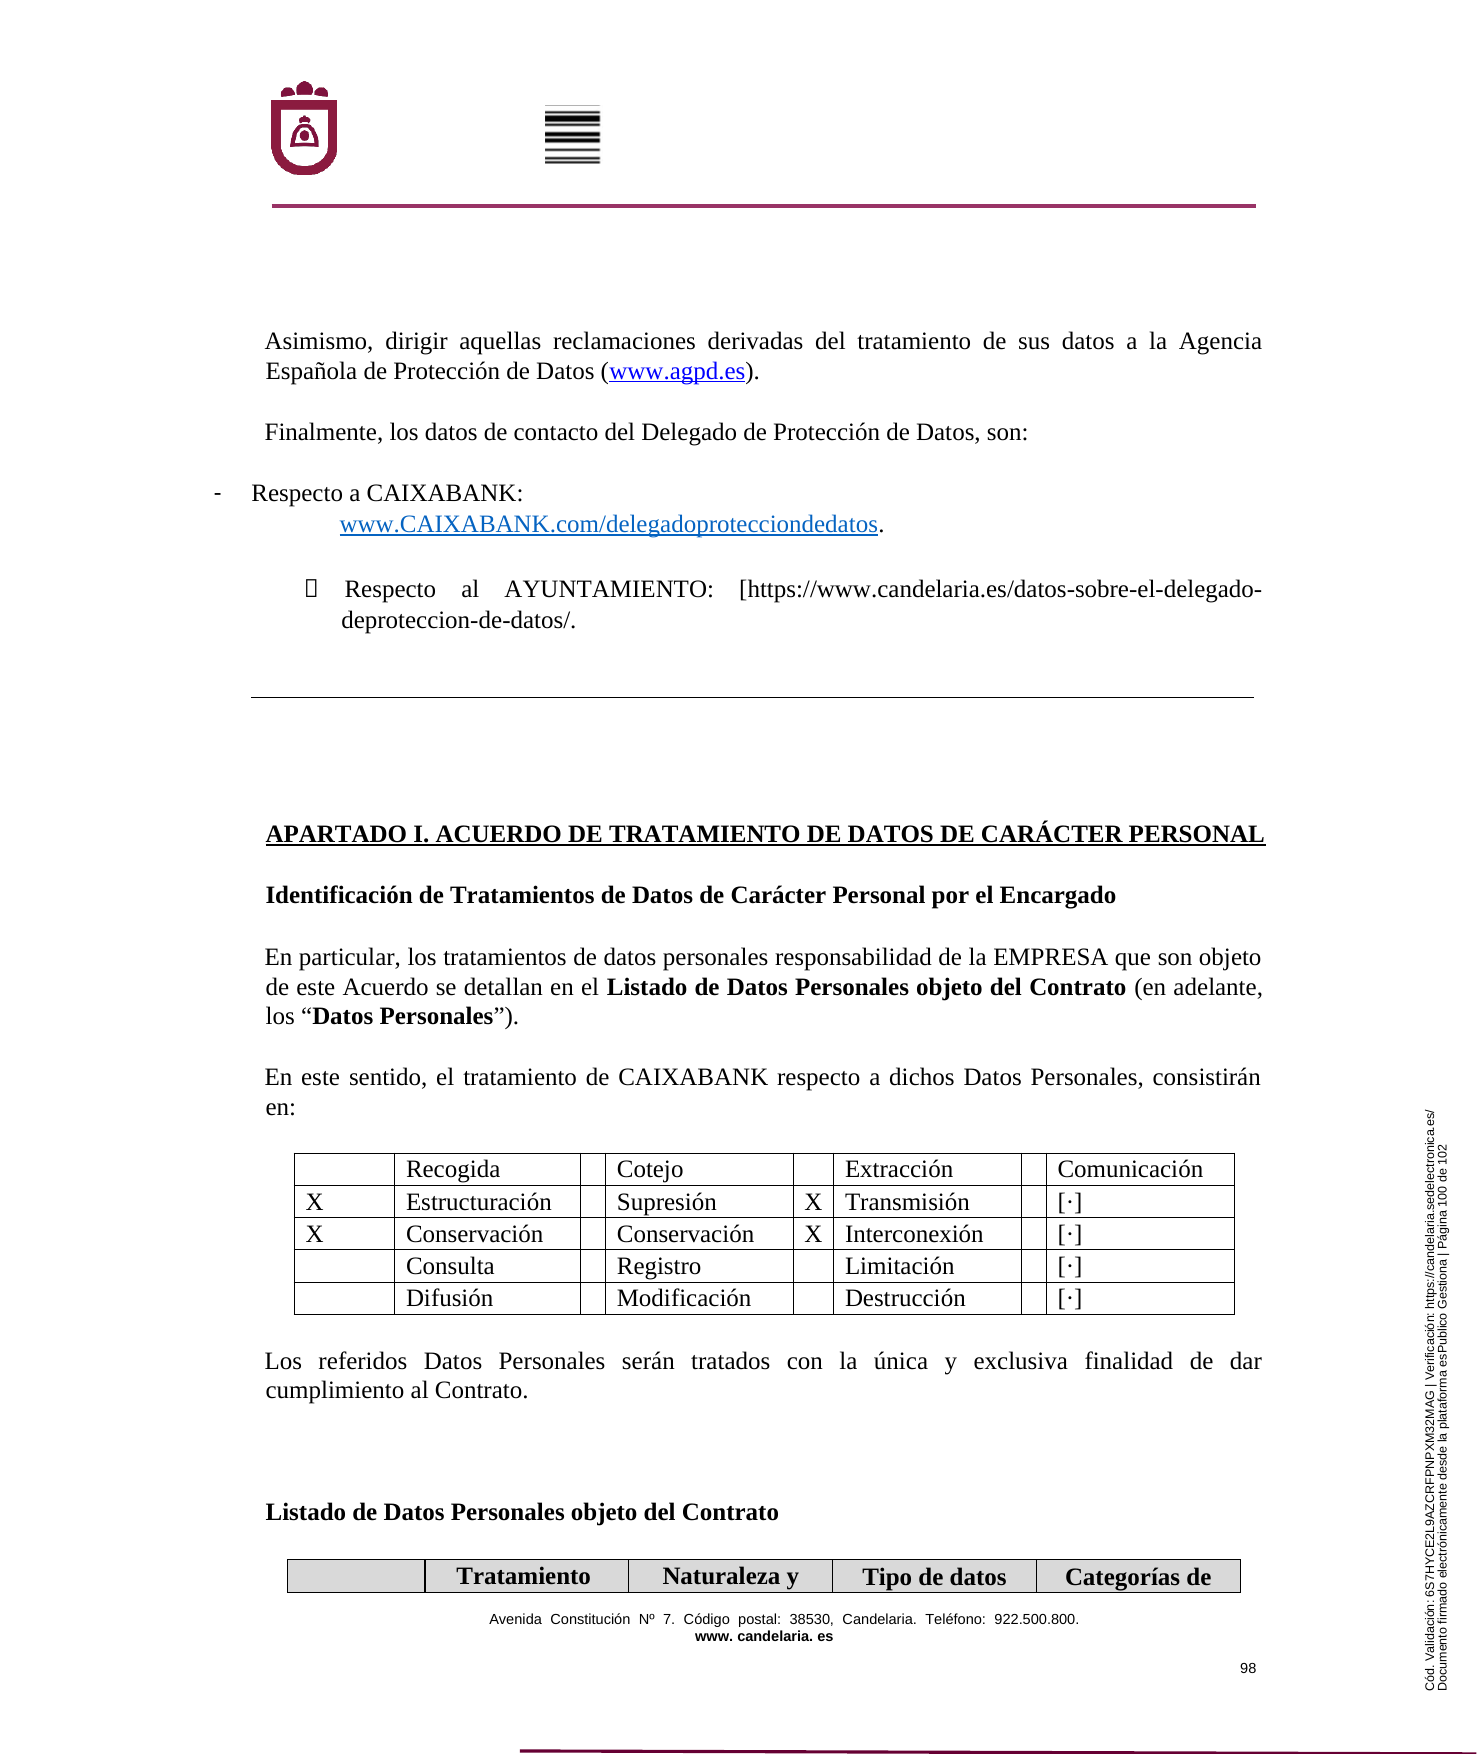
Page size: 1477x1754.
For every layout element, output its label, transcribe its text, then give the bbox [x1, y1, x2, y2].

table_cell [·] [1047, 1250, 1234, 1282]
table_header [295, 1154, 394, 1185]
table_cell [·] [1047, 1186, 1234, 1217]
table_cell Registro [606, 1250, 793, 1282]
table_cell X [794, 1218, 833, 1249]
table_header Tratamiento [426, 1560, 628, 1592]
table_cell [1022, 1218, 1046, 1249]
text En este sentido, el tratamiento de CAIXABANK respecto a dichos Datos Personales, consistirán en: [264, 1062, 1263, 1121]
table_cell Interconexión [834, 1218, 1021, 1249]
table_header [1022, 1154, 1046, 1185]
subtitle APARTADO I. ACUERDO DE TRATAMIENTO DE DATOS DE CARÁCTER PERSONAL [265, 819, 1269, 848]
table_header Tipo de datos [833, 1560, 1036, 1592]
table_cell Consulta [395, 1250, 580, 1282]
table_cell [581, 1283, 605, 1314]
table_cell X [794, 1186, 833, 1217]
table_cell Estructuración [395, 1186, 580, 1217]
table_cell [794, 1250, 833, 1282]
table_cell X [295, 1186, 394, 1217]
table_header Cotejo [606, 1154, 793, 1185]
table_cell [581, 1250, 605, 1282]
table_cell [794, 1283, 833, 1314]
table_cell Transmisión [834, 1186, 1021, 1217]
subtitle Listado de Datos Personales objeto del Contrato [265, 1497, 1263, 1526]
table_cell Modificación [606, 1283, 793, 1314]
table_header [581, 1154, 605, 1185]
table_cell [·] [1047, 1283, 1234, 1314]
table_cell Difusión [395, 1283, 580, 1314]
table_cell Destrucción [834, 1283, 1021, 1314]
table_header [288, 1560, 424, 1592]
table_cell X [295, 1218, 394, 1249]
table_cell [295, 1283, 394, 1314]
table_cell [1022, 1250, 1046, 1282]
table_cell Limitación [834, 1250, 1021, 1282]
table_header Comunicación [1047, 1154, 1234, 1185]
table_cell [1022, 1283, 1046, 1314]
table_header Categorías de [1037, 1560, 1240, 1592]
text  Respecto al AYUNTAMIENTO: [https://www.candelaria.es/datos-sobre-el-delegado-deproteccion-de-datos/. [303, 571, 1263, 634]
table_header Recogida [395, 1154, 580, 1185]
table_cell [581, 1218, 605, 1249]
text Asimismo, dirigir aquellas reclamaciones derivadas del tratamiento de sus datos a la Agencia Española de Protección de Datos (www.agpd.es). [264, 326, 1263, 384]
table_cell [·] [1047, 1218, 1234, 1249]
table_cell [581, 1186, 605, 1217]
table_header Extracción [834, 1154, 1021, 1185]
text Los referidos Datos Personales serán tratados con la única y exclusiva finalidad de dar cumplimiento al Contrato. [264, 1346, 1263, 1404]
table_cell Supresión [606, 1186, 793, 1217]
table_cell Conservación [606, 1218, 793, 1249]
table_cell Conservación [395, 1218, 580, 1249]
text Finalmente, los datos de contacto del Delegado de Protección de Datos, son: [264, 417, 1263, 445]
subtitle Identificación de Tratamientos de Datos de Carácter Personal por el Encargado [265, 881, 1263, 909]
text www.CAIXABANK.com/delegadoprotecciondedatos. [339, 509, 1269, 538]
list Respecto a CAIXABANK: [214, 477, 1263, 508]
table_header [794, 1154, 833, 1185]
table_header Naturaleza y [629, 1560, 832, 1592]
table_cell [295, 1250, 394, 1282]
text En particular, los tratamientos de datos personales responsabilidad de la EMPRESA que son objeto de este Acuerdo se detallan en el Listado de Datos Personales objeto del Contrato (en adelante, los “Datos Personales”). [264, 942, 1263, 1030]
table_cell [1022, 1186, 1046, 1217]
